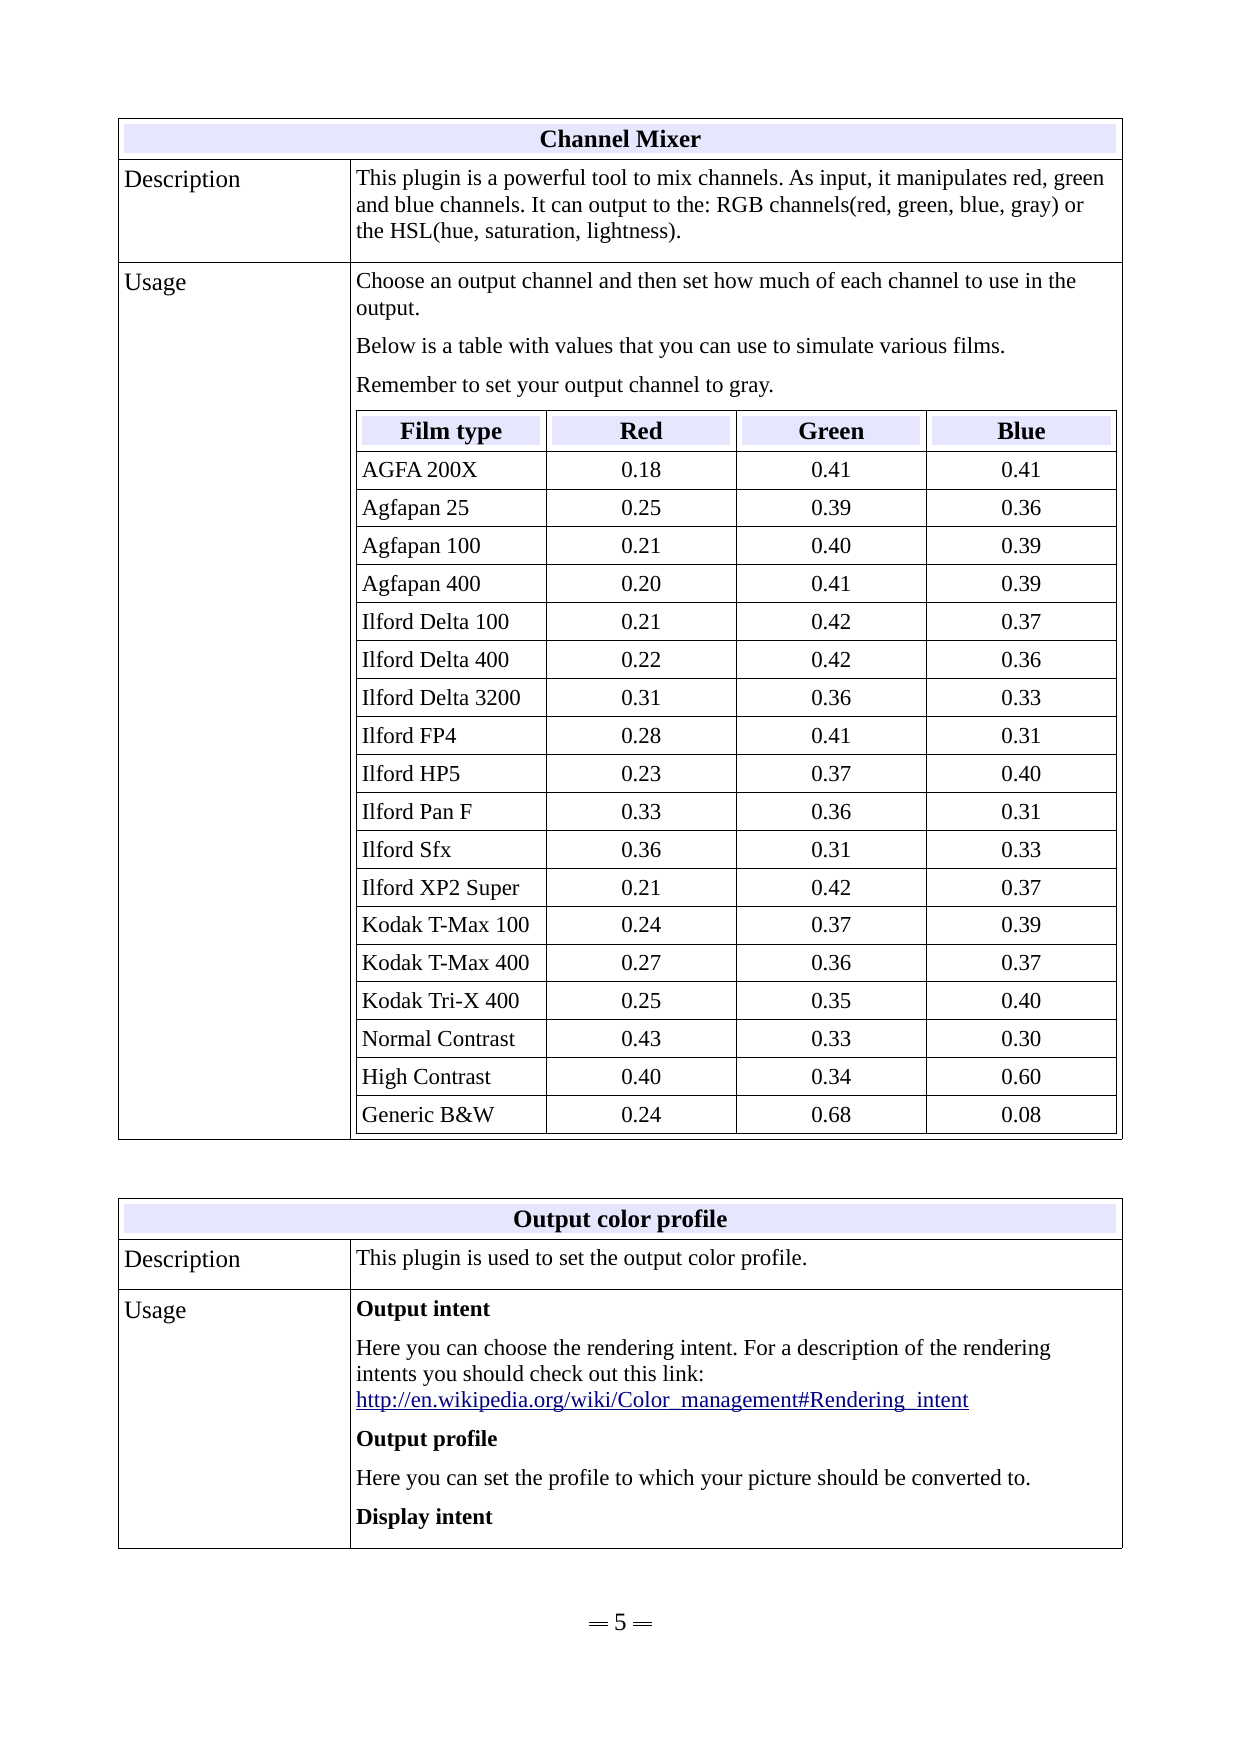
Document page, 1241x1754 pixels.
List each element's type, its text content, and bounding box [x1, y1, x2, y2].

table_cell 0.33 [547, 793, 736, 830]
table_cell 0.30 [927, 1020, 1116, 1057]
table_cell 0.39 [927, 907, 1116, 943]
table_cell 0.37 [927, 603, 1116, 640]
table_cell Usage [119, 1290, 350, 1547]
table_cell 0.25 [547, 490, 736, 526]
table_cell Agfapan 100 [357, 527, 546, 564]
table_cell 0.40 [927, 982, 1116, 1019]
table_cell 0.34 [737, 1058, 926, 1095]
table_cell Ilford FP4 [357, 717, 546, 754]
table_cell 0.33 [737, 1020, 926, 1057]
table_cell 0.40 [737, 527, 926, 564]
table_cell Description [119, 1240, 350, 1289]
table_cell AGFA 200X [357, 452, 546, 488]
table_cell 0.41 [737, 452, 926, 488]
table_header Green [737, 411, 926, 451]
table_cell 0.08 [927, 1096, 1116, 1133]
table_cell Output intent Here you can choose the rendering intent. For a description of the rendering intents you should check out this link: http://en.wikipedia.org/wiki/Color_management#Rendering_intent Output profile Here you can set the profile to which your picture should be converted to. Display intent [351, 1290, 1122, 1547]
table_cell 0.24 [547, 907, 736, 943]
table_cell Ilford HP5 [357, 755, 546, 792]
table_cell 0.42 [737, 869, 926, 906]
table_cell 0.42 [737, 641, 926, 678]
table_cell 0.31 [737, 831, 926, 868]
table_cell High Contrast [357, 1058, 546, 1095]
table_cell 0.36 [737, 945, 926, 981]
table_cell 0.20 [547, 565, 736, 602]
table_cell 0.37 [737, 755, 926, 792]
table_cell 0.25 [547, 982, 736, 1019]
table_cell 0.68 [737, 1096, 926, 1133]
table_cell 0.28 [547, 717, 736, 754]
table_header Channel Mixer [119, 119, 1122, 158]
table_cell 0.31 [927, 793, 1116, 830]
table_cell 0.31 [547, 679, 736, 716]
table_cell 0.36 [547, 831, 736, 868]
table_cell 0.37 [737, 907, 926, 943]
table_cell Ilford Delta 400 [357, 641, 546, 678]
table_cell Agfapan 25 [357, 490, 546, 526]
table_cell Choose an output channel and then set how much of each channel to use in the output. Below is a table with values that you can use to simulate various films. Remember to set your output channel to gray. [351, 263, 1122, 1139]
table_cell 0.36 [737, 793, 926, 830]
table_cell 0.40 [927, 755, 1116, 792]
table_cell 0.60 [927, 1058, 1116, 1095]
table_cell 0.21 [547, 527, 736, 564]
table_cell 0.22 [547, 641, 736, 678]
table_cell 0.21 [547, 603, 736, 640]
table_cell 0.39 [927, 527, 1116, 564]
table_cell Usage [119, 263, 350, 1139]
table_cell Description [119, 160, 350, 262]
table_cell 0.43 [547, 1020, 736, 1057]
table_cell 0.41 [737, 565, 926, 602]
table_cell 0.24 [547, 1096, 736, 1133]
table_cell Kodak T-Max 100 [357, 907, 546, 943]
table_cell 0.36 [737, 679, 926, 716]
table_header Red [547, 411, 736, 451]
table_cell 0.37 [927, 945, 1116, 981]
table_cell Agfapan 400 [357, 565, 546, 602]
table_cell Ilford Delta 3200 [357, 679, 546, 716]
table_header Blue [927, 411, 1116, 451]
table_cell 0.23 [547, 755, 736, 792]
table_cell 0.41 [737, 717, 926, 754]
table_cell 0.18 [547, 452, 736, 488]
table_cell Ilford Sfx [357, 831, 546, 868]
table_cell 0.40 [547, 1058, 736, 1095]
table_cell 0.41 [927, 452, 1116, 488]
table_cell 0.36 [927, 490, 1116, 526]
table_cell 0.33 [927, 831, 1116, 868]
table_cell 0.39 [927, 565, 1116, 602]
table_cell Normal Contrast [357, 1020, 546, 1057]
table_cell 0.31 [927, 717, 1116, 754]
table_cell Kodak Tri-X 400 [357, 982, 546, 1019]
table_cell Ilford XP2 Super [357, 869, 546, 906]
table_cell 0.39 [737, 490, 926, 526]
table_header Film type [357, 411, 546, 451]
table_cell Kodak T-Max 400 [357, 945, 546, 981]
table_cell 0.36 [927, 641, 1116, 678]
table_cell 0.21 [547, 869, 736, 906]
table_cell 0.33 [927, 679, 1116, 716]
table_cell 0.27 [547, 945, 736, 981]
table_cell This plugin is used to set the output color profile. [351, 1240, 1122, 1289]
table_cell 0.42 [737, 603, 926, 640]
table_cell Ilford Delta 100 [357, 603, 546, 640]
table_cell Generic B&W [357, 1096, 546, 1133]
table_cell 0.35 [737, 982, 926, 1019]
table_cell Ilford Pan F [357, 793, 546, 830]
table_cell 0.37 [927, 869, 1116, 906]
table_cell This plugin is a powerful tool to mix channels. As input, it manipulates red, green and blue channels. It can output to the: RGB channels(red, green, blue, gray) or the HSL(hue, saturation, lightness). [351, 160, 1122, 262]
table_header Output color profile [119, 1199, 1122, 1238]
